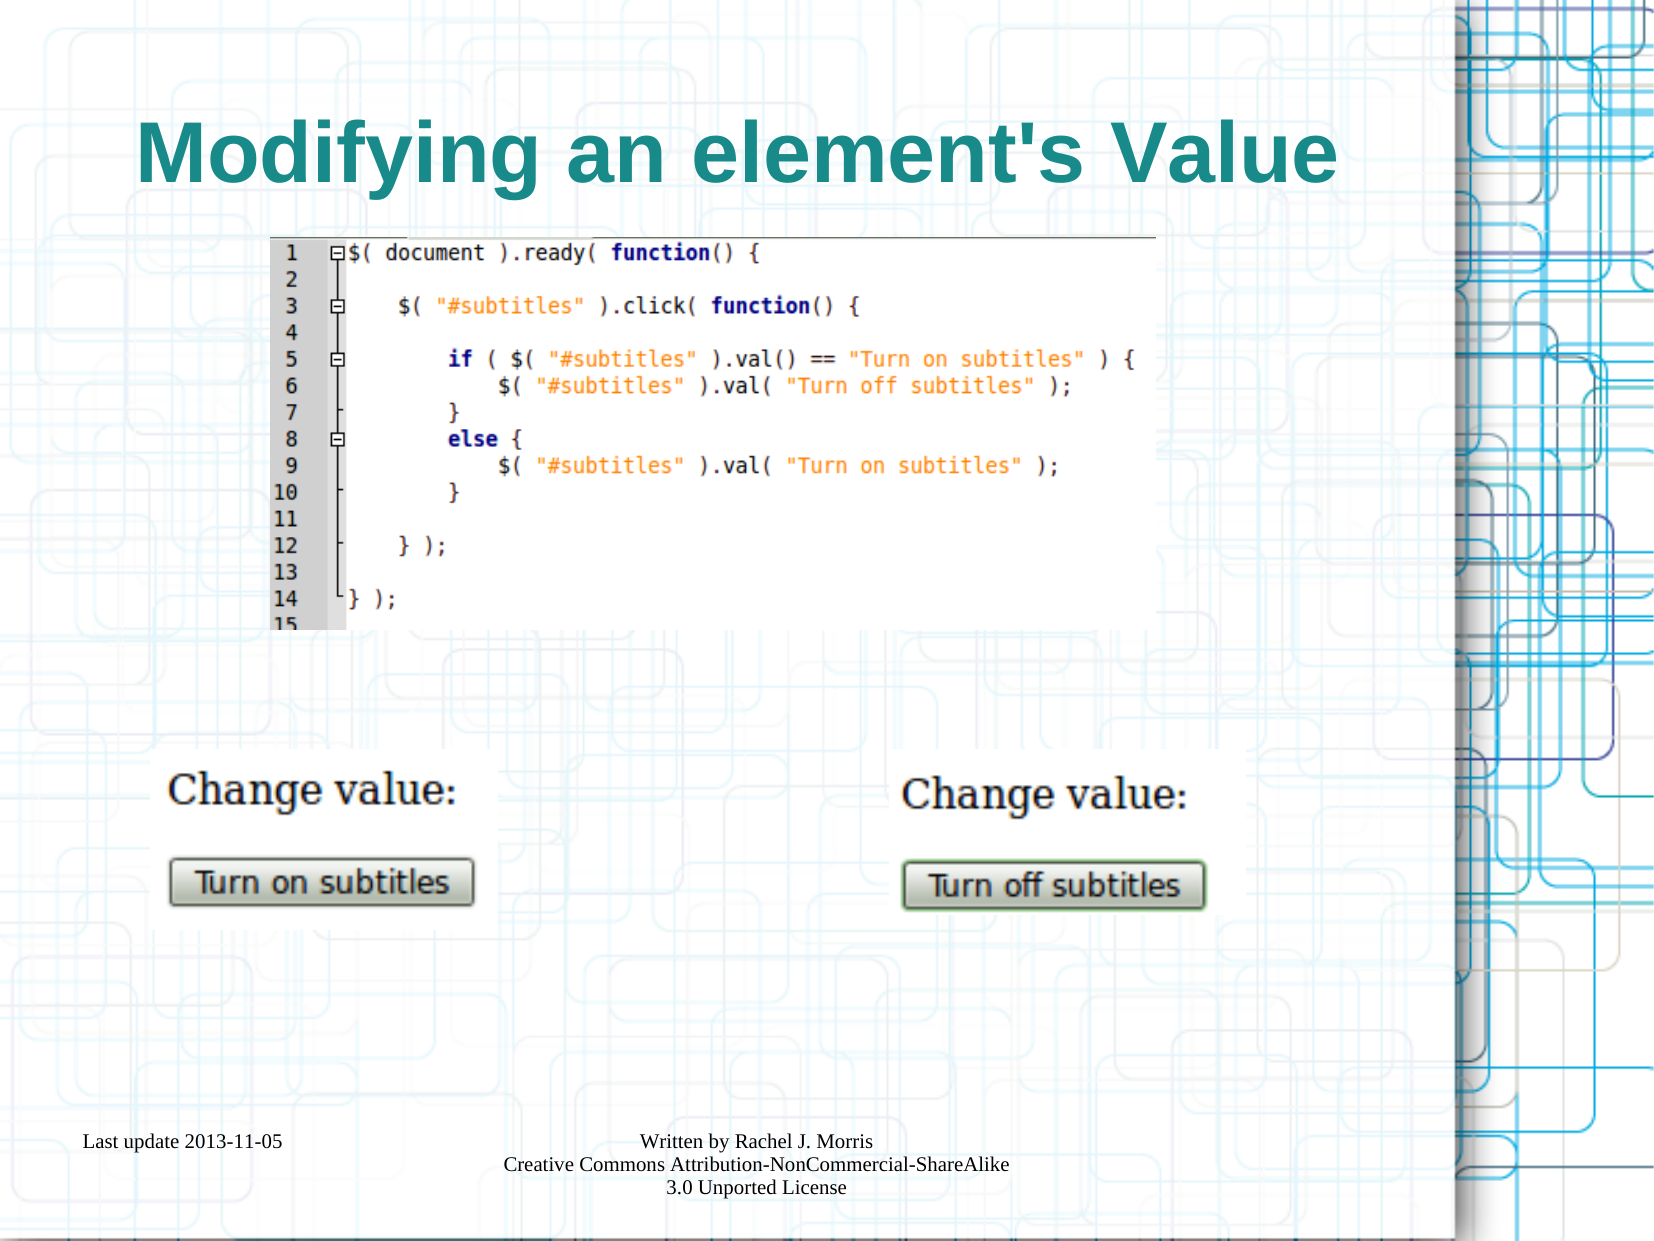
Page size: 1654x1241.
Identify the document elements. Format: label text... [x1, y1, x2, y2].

title Modifying an element's Value [59, 49, 1418, 257]
picture [0, 0, 1654, 1241]
